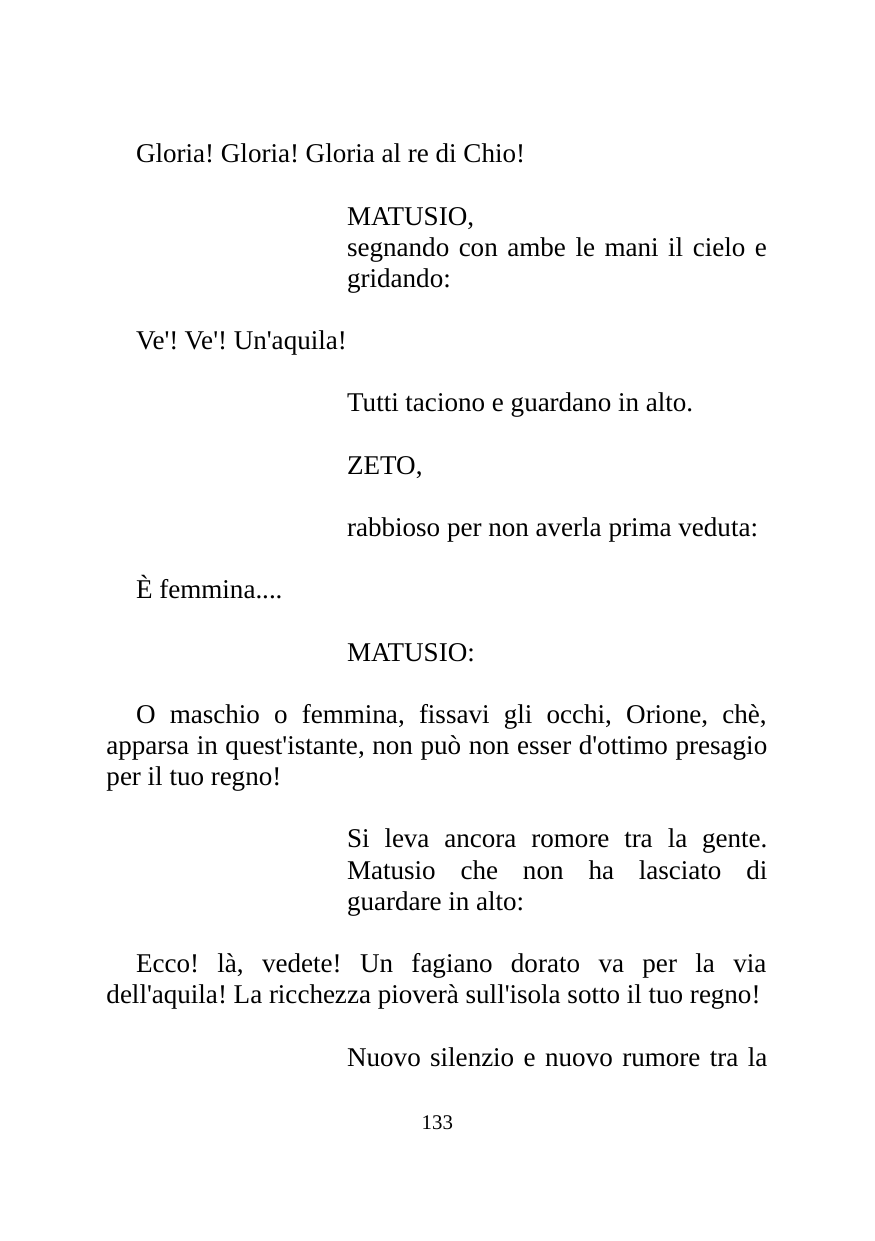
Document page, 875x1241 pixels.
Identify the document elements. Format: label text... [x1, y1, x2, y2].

text Ecco! là, vedete! Un fagiano dorato va per la via dell'aquila! La ricchezza pioverà sull'isola sotto il tuo regno! [106, 947, 768, 1009]
text Gloria! Gloria! Gloria al re di Chio! [106, 137, 768, 168]
text segnando con ambe le mani il cielo e gridando: [347, 231, 768, 293]
text O maschio o femmina, fissavi gli occhi, Orione, chè, apparsa in quest'istante, non può non esser d'ottimo presagio per il tuo regno! [106, 698, 768, 791]
text Tutti taciono e guardano in alto. [347, 387, 768, 418]
text Si leva ancora romore tra la gente. Matusio che non ha lasciato di guardare in alto: [347, 823, 768, 916]
text Ve'! Ve'! Un'aquila! [106, 324, 768, 355]
text ZETO, [347, 449, 768, 480]
text rabbioso per non averla prima veduta: [347, 511, 768, 542]
text È femmina.... [106, 573, 768, 604]
text MATUSIO: [347, 636, 768, 667]
text MATUSIO, [347, 200, 768, 231]
text Nuovo silenzio e nuovo rumore tra la [347, 1041, 768, 1072]
